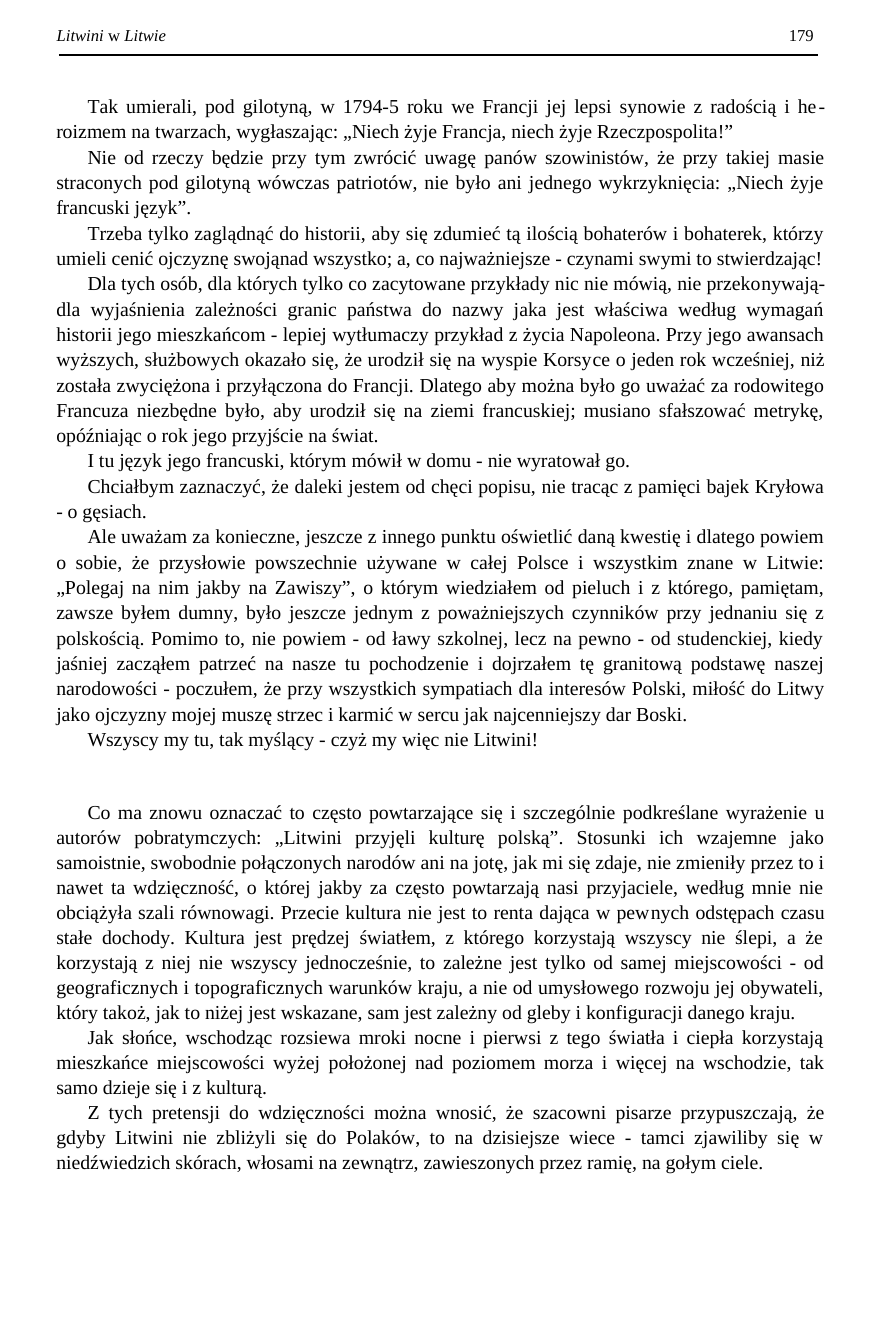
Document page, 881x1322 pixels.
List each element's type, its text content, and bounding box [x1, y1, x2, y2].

text 179 [788, 26, 819, 45]
text Tak umierali, pod gilotyną, w 1794-5 roku we Francji jej lepsi synowie z radością i he­roizmem na twarzach, wygłaszając: „Niech żyje Francja, niech żyje Rzeczpospolita!” [56, 95, 825, 143]
text Z tych pretensji do wdzięczności można wnosić, że szacowni pisarze przypuszczają, że gdyby Litwini nie zbliżyli się do Polaków, to na dzisiejsze wiece - tamci zjawiliby się w niedźwiedzich skórach, włosami na zewnątrz, zawieszonych przez ramię, na gołym ciele. [56, 1101, 825, 1174]
text Litwini w Litwie [56, 26, 181, 45]
text Nie od rzeczy będzie przy tym zwrócić uwagę panów szowinistów, że przy takiej masie straconych pod gilotyną wówczas patriotów, nie było ani jednego wykrzyknięcia: „Niech żyje francuski język”. [56, 146, 825, 219]
text Wszyscy my tu, tak myślący - czyż my więc nie Litwini! [56, 728, 825, 751]
text Dla tych osób, dla których tylko co zacytowane przykłady nic nie mówią, nie przeko­nywają- dla wyjaśnienia zależności granic państwa do nazwy jaka jest właściwa według wymagań historii jego mieszkańcom - lepiej wytłumaczy przykład z życia Napoleona. Przy jego awansach wyższych, służbowych okazało się, że urodził się na wyspie Korsy­ce o jeden rok wcześniej, niż została zwyciężona i przyłączona do Francji. Dlatego aby można było go uważać za rodowitego Francuza niezbędne było, aby urodził się na ziemi francuskiej; musiano sfałszować metrykę, opóźniając o rok jego przyjście na świat. [56, 272, 825, 447]
text Co ma znowu oznaczać to często powtarzające się i szczególnie podkreślane wyrażenie u autorów pobratymczych: „Litwini przyjęli kulturę polską”. Stosunki ich wzajemne jako samoistnie, swobodnie połączonych narodów ani na jotę, jak mi się zdaje, nie zmieniły przez to i nawet ta wdzięczność, o której jakby za często powtarzają nasi przyjaciele, według mnie nie obciążyła szali równowagi. Przecie kultura nie jest to renta dająca w pew­nych odstępach czasu stałe dochody. Kultura jest prędzej światłem, z którego korzystają wszyscy nie ślepi, a że korzystają z niej nie wszyscy jednocześnie, to zależne jest tylko od samej miejscowości - od geograficznych i topograficznych warunków kraju, a nie od umysłowego rozwoju jej obywateli, który takoż, jak to niżej jest wskazane, sam jest zależny od gleby i konfiguracji danego kraju. [56, 801, 825, 1024]
text Chciałbym zaznaczyć, że daleki jestem od chęci popisu, nie tracąc z pamięci bajek Kryłowa - o gęsiach. [56, 475, 825, 523]
text Jak słońce, wschodząc rozsiewa mroki nocne i pierwsi z tego światła i ciepła korzystają mieszkańce miejscowości wyżej położonej nad poziomem morza i więcej na wschodzie, tak samo dzieje się i z kulturą. [56, 1026, 825, 1099]
text Ale uważam za konieczne, jeszcze z innego punktu oświetlić daną kwestię i dlatego powiem o sobie, że przysłowie powszechnie używane w całej Polsce i wszystkim znane w Litwie: „Polegaj na nim jakby na Zawiszy”, o którym wiedziałem od pieluch i z którego, pamiętam, zawsze byłem dumny, było jeszcze jednym z poważniejszych czynników przy jednaniu się z polskością. Pomimo to, nie powiem - od ławy szkolnej, lecz na pewno - od studenckiej, kiedy jaśniej zacząłem patrzeć na nasze tu pochodzenie i dojrzałem tę granitową podstawę naszej narodowości - poczułem, że przy wszystkich sympatiach dla interesów Polski, miłość do Litwy jako ojczyzny mojej muszę strzec i karmić w sercu jak najcenniejszy dar Boski. [56, 525, 825, 725]
text I tu język jego francuski, którym mówił w domu - nie wyratował go. [56, 449, 825, 472]
text Trzeba tylko zaglądnąć do historii, aby się zdumieć tą ilością bohaterów i bohaterek, którzy umieli cenić ojczyznę swojąnad wszystko; a, co najważniejsze - czynami swymi to stwierdzając! [56, 222, 825, 270]
